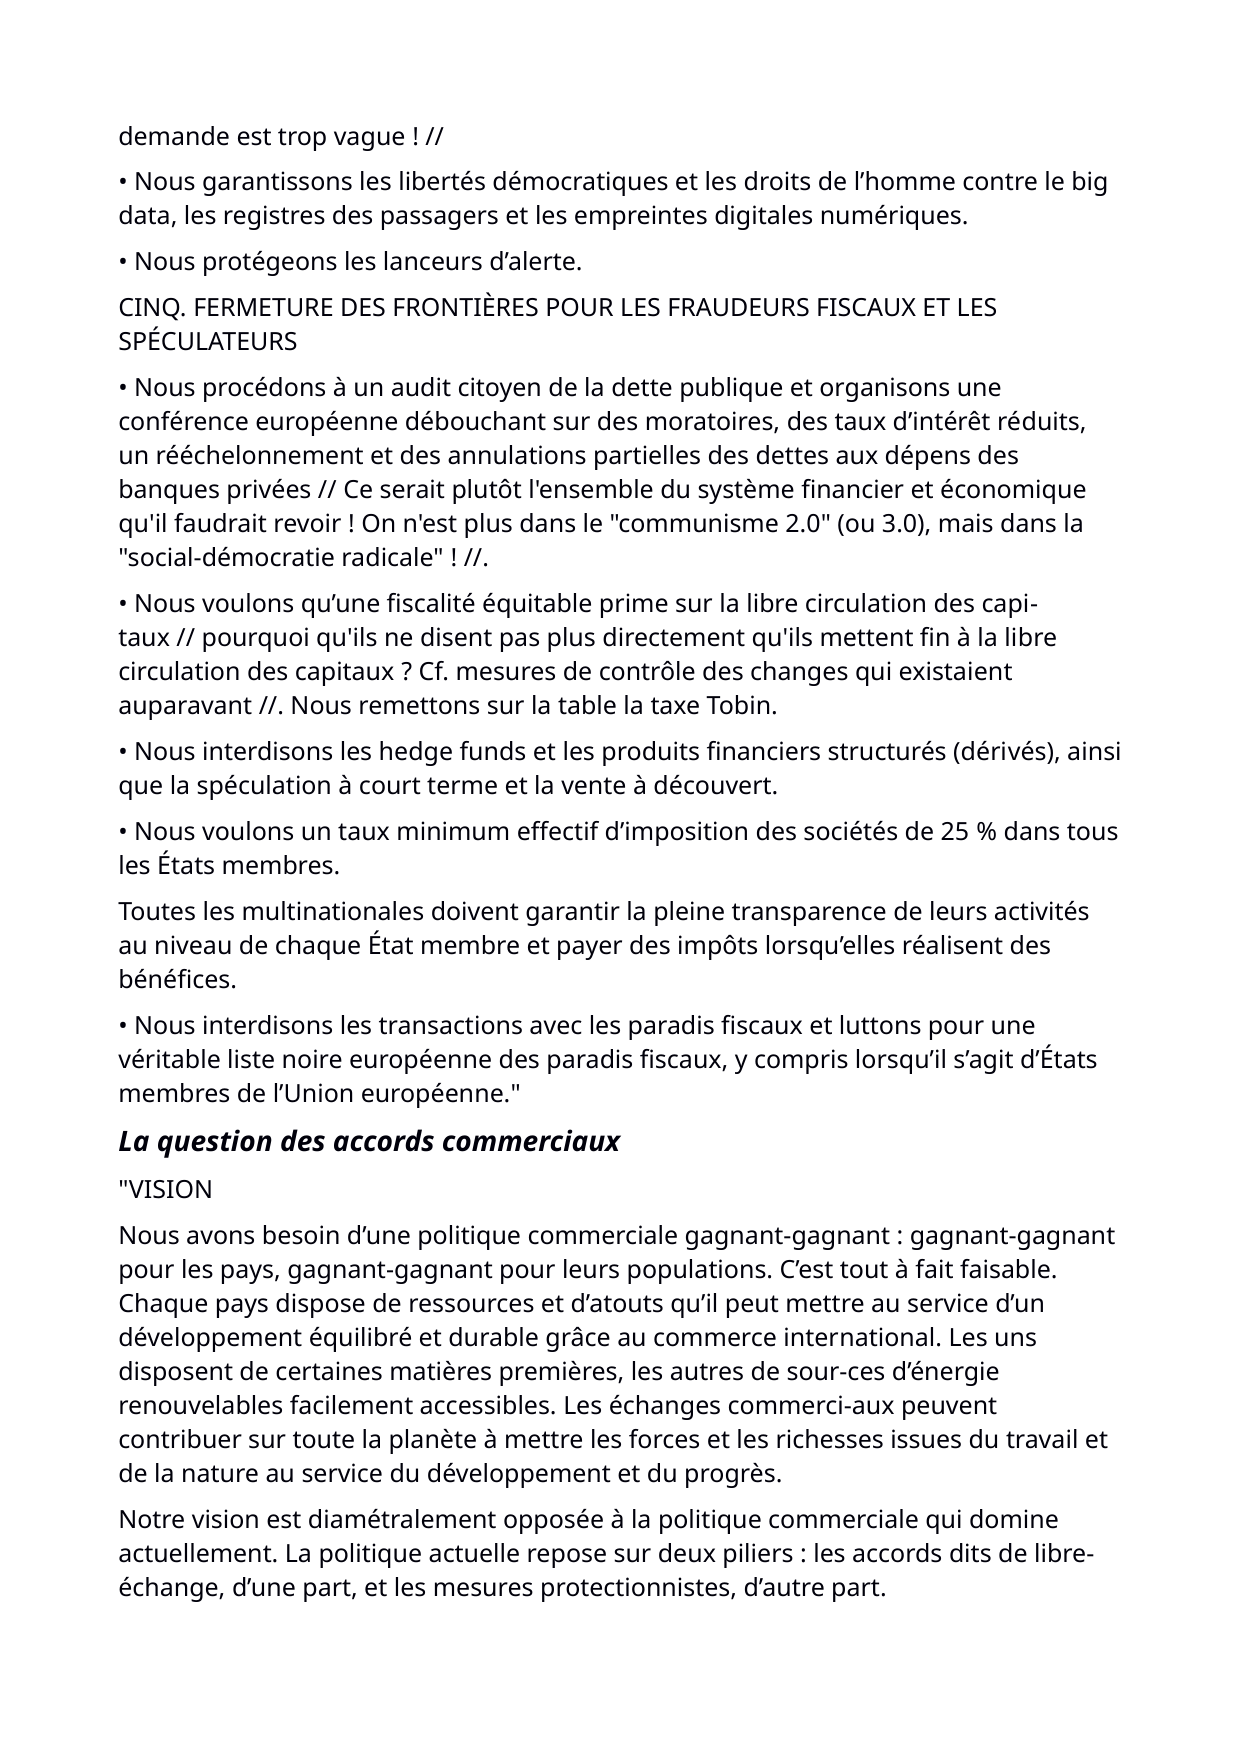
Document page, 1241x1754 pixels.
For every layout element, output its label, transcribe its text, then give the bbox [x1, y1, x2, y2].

text • Nous procédons à un audit citoyen de la dette publique et organisons une conférence européenne débouchant sur des moratoires, des taux d’intérêt ré­duits, un rééchelonnement et des annulations partielles des dettes aux dépens des banques privées // Ce serait plutôt l'ensemble du système financier et économique qu'il faudrait revoir ! On n'est plus dans le "communisme 2.0" (ou 3.0), mais dans la "social-démocratie radicale" ! //. [118, 369, 1122, 574]
text CINQ. FERMETURE DES FRONTIÈRES POUR LES FRAUDEURS FISCAUX ET LES SPÉCULATEURS [118, 290, 1122, 358]
text Nous avons besoin d’une politique commerciale gagnant-gagnant : gagnant-gagnant pour les pays, gagnant-gagnant pour leurs populations. C’est tout à fait faisable. Chaque pays dispose de ressources et d’atouts qu’il peut mettre au service d’un développement équilibré et durable grâce au commerce inter­national. Les uns disposent de certaines matières premières, les autres de sour-ces d’énergie renouvelables facilement accessibles. Les échanges commerci-aux peuvent contribuer sur toute la planète à mettre les forces et les richesses issues du travail et de la nature au service du développement et du progrès. [118, 1217, 1122, 1490]
text • Nous interdisons les transactions avec les paradis fiscaux et luttons pour une véritable liste noire européenne des paradis fiscaux, y compris lorsqu’il s’agit d’États membres de l’Union européenne." [118, 1007, 1122, 1110]
text • Nous interdisons les hedge funds et les produits financiers structurés (déri­vés), ainsi que la spéculation à court terme et la vente à découvert. [118, 734, 1122, 802]
text La question des accords commerciaux [118, 1121, 1122, 1160]
text Toutes les multinationales doivent garantir la pleine transparence de leurs activités au niveau de chaque État membre et payer des impôts lorsqu’elles réalisent des bénéfices. [118, 893, 1122, 996]
text "VISION [118, 1172, 1122, 1206]
text Notre vision est diamétralement opposée à la politique commerciale qui domine actuellement. La politique actuelle repose sur deux piliers : les accords dits de libre-échange, d’une part, et les mesures protectionnistes, d’autre part. [118, 1502, 1122, 1604]
text • Nous voulons un taux minimum effectif d’imposition des sociétés de 25 % dans tous les États membres. [118, 814, 1122, 882]
text • Nous voulons qu’une fiscalité équitable prime sur la libre circulation des capi­taux // pourquoi qu'ils ne disent pas plus directement qu'ils mettent fin à la li­bre circulation des capitaux ? Cf. mesures de contrôle des changes qui existai­ent auparavant //. Nous remettons sur la table la taxe Tobin. [118, 586, 1122, 722]
text demande est trop vague ! // [118, 118, 1122, 152]
text • Nous garantissons les libertés démocratiques et les droits de l’homme contre le big data, les registres des passagers et les empreintes digitales numériques. [118, 164, 1122, 232]
text • Nous protégeons les lanceurs d’alerte. [118, 244, 1122, 278]
